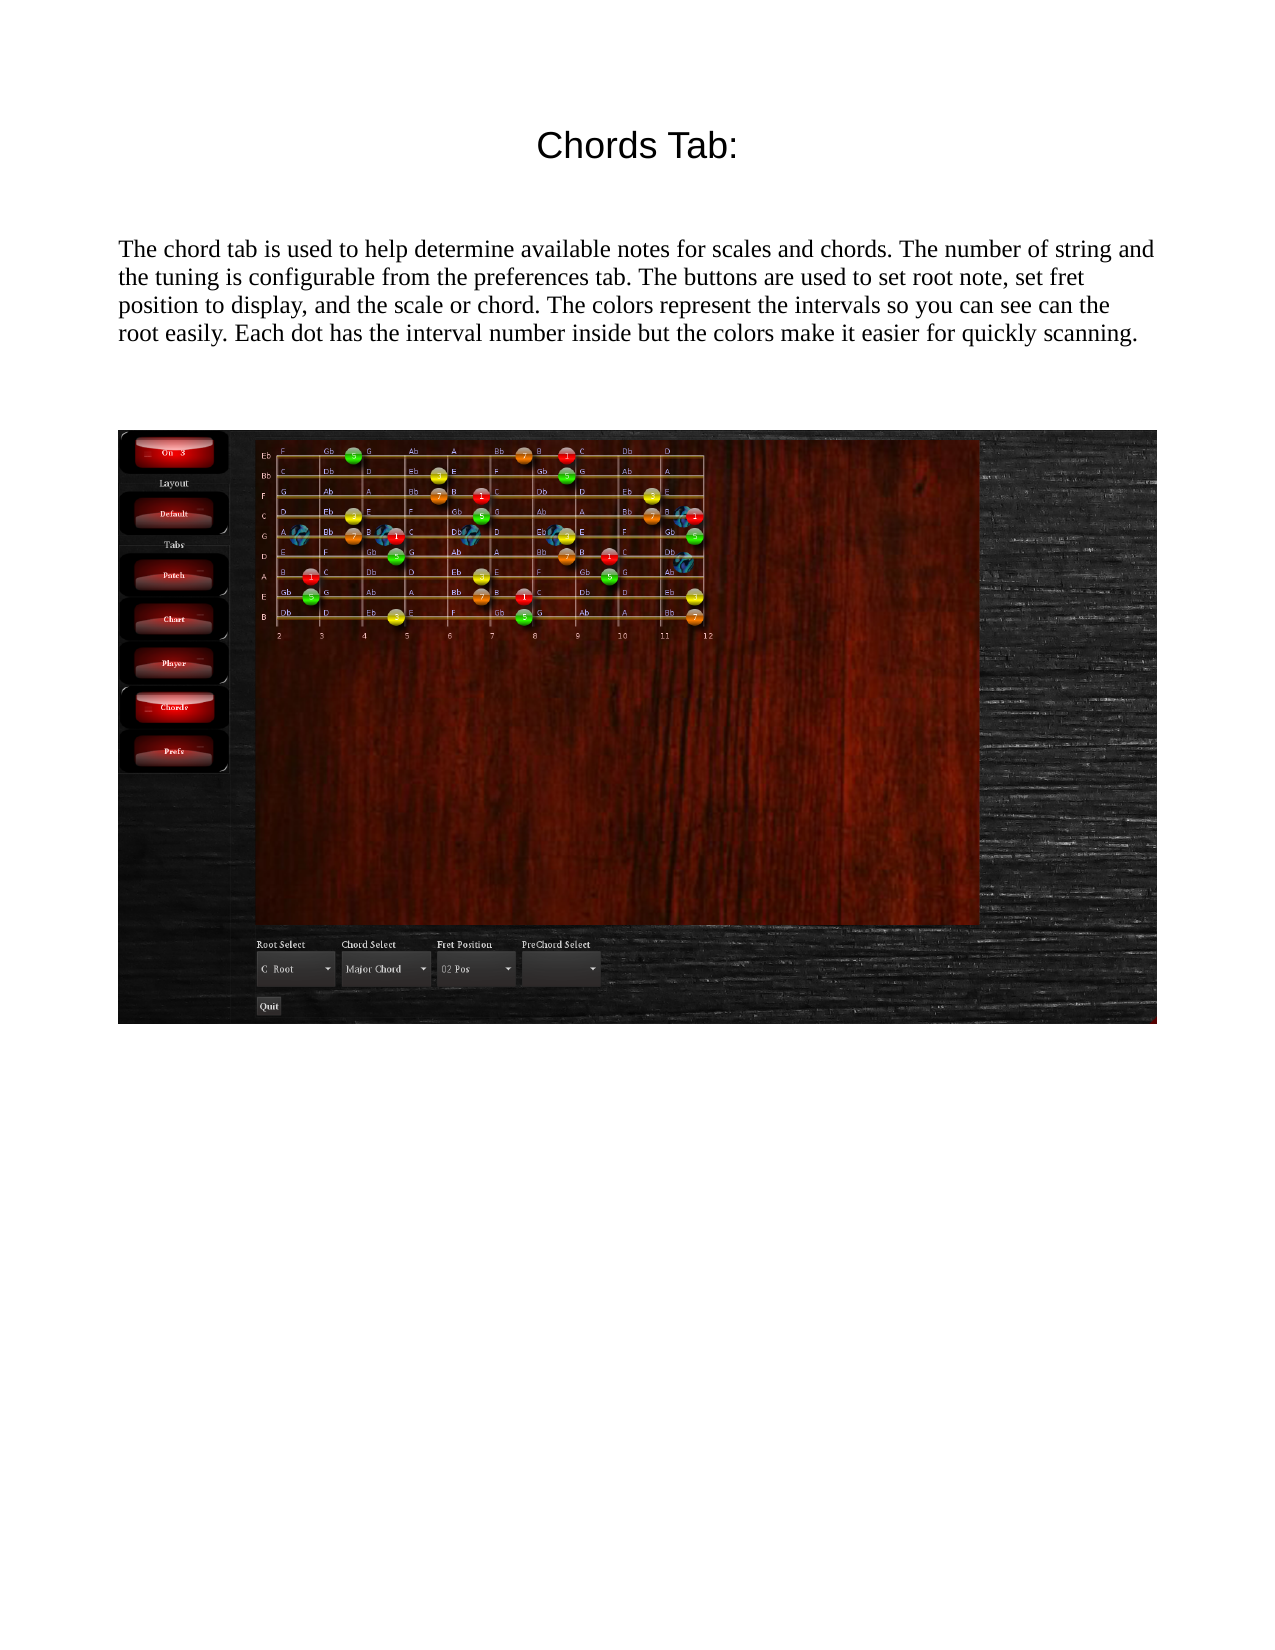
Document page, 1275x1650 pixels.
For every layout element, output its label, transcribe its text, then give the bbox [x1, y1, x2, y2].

text The chord tab is used to help determine available notes for scales and chords. The number of string and the tuning is configurable from the preferences tab. The buttons are used to set root note, set fret position to display, and the scale or chord. The colors represent the intervals so you can see can the root easily. Each dot has the interval number inside but the colors make it easier for quickly scanning. [118, 235, 1157, 347]
picture [118, 430, 1157, 1024]
subtitle Chords Tab: [118, 124, 1157, 166]
